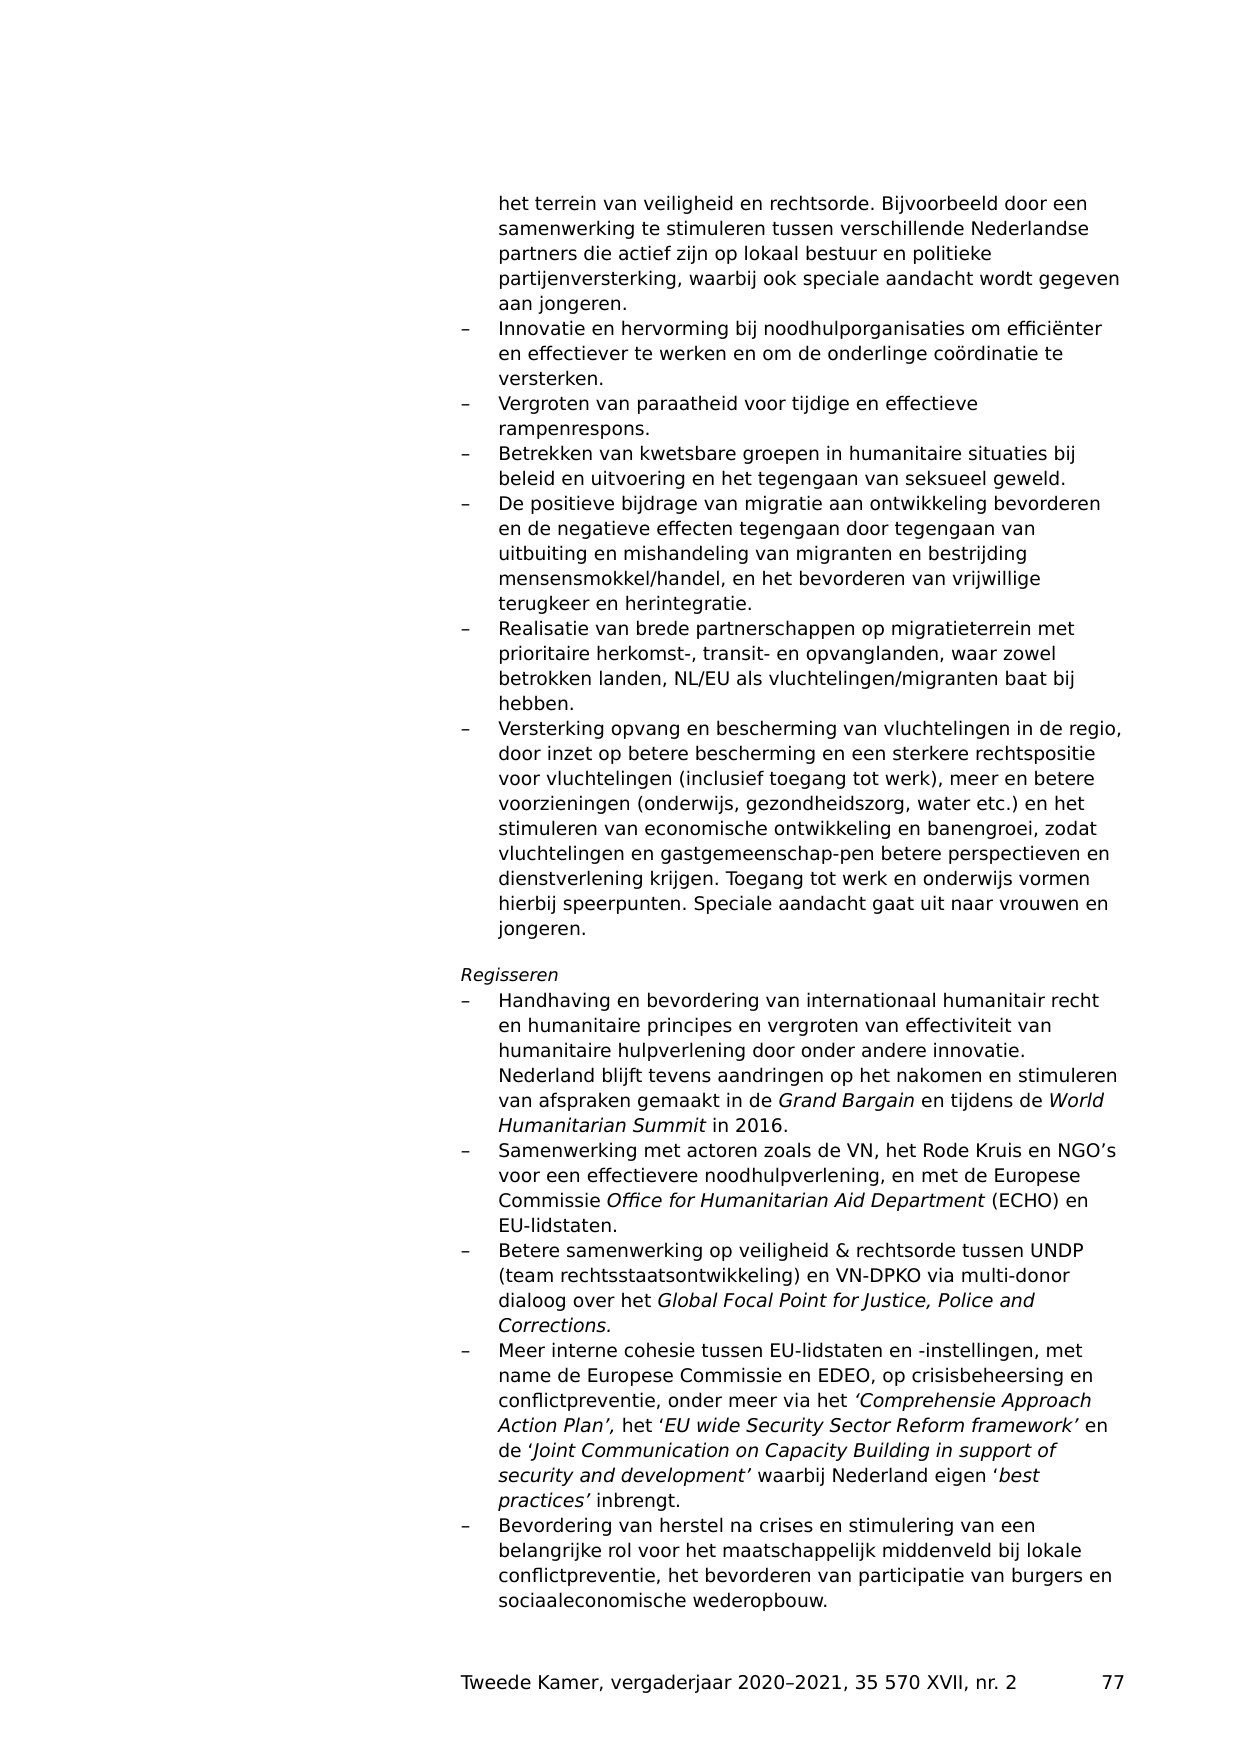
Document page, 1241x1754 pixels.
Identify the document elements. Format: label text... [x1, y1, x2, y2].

list Vergroten van paraatheid voor tijdige en effectieve rampenrespons. [461, 391, 1125, 441]
list Versterking opvang en bescherming van vluchtelingen in de regio, door inzet op betere bescherming en een sterkere rechtspositie voor vluchtelingen (inclusief toegang tot werk), meer en betere voorzieningen (onderwijs, gezondheidszorg, water etc.) en het stimuleren van economische ontwikkeling en banengroei, zodat vluchtelingen en gastgemeenschap-pen betere perspectieven en dienstverlening krijgen. Toegang tot werk en onderwijs vormen hierbij speerpunten. Speciale aandacht gaat uit naar vrouwen en jongeren. [461, 716, 1125, 941]
list Handhaving en bevordering van internationaal humanitair recht en humanitaire principes en vergroten van effectiviteit van humanitaire hulpverlening door onder andere innovatie. Nederland blijft tevens aandringen op het nakomen en stimuleren van afspraken gemaakt in de Grand Bargain en tijdens de World Humanitarian Summit in 2016. [461, 988, 1125, 1138]
list Innovatie en hervorming bij noodhulporganisaties om efficiënter en effectiever te werken en om de onderlinge coördinatie te versterken. [461, 316, 1125, 391]
list De positieve bijdrage van migratie aan ontwikkeling bevorderen en de negatieve effecten tegengaan door tegengaan van uitbuiting en mishandeling van migranten en bestrijding mensensmokkel/handel, en het bevorderen van vrijwillige terugkeer en herintegratie. [461, 491, 1125, 616]
list Betrekken van kwetsbare groepen in humanitaire situaties bij beleid en uitvoering en het tegengaan van seksueel geweld. [461, 441, 1125, 491]
list Samenwerking met actoren zoals de VN, het Rode Kruis en NGO’s voor een effectievere noodhulpverlening, en met de Europese Commissie Office for Humanitarian Aid Department (ECHO) en EU-lidstaten. [461, 1138, 1125, 1238]
list Bevordering van herstel na crises en stimulering van een belangrijke rol voor het maatschappelijk middenveld bij lokale conflictpreventie, het bevorderen van participatie van burgers en sociaaleconomische wederopbouw. [461, 1513, 1125, 1613]
list Meer interne cohesie tussen EU-lidstaten en -instellingen, met name de Europese Commissie en EDEO, op crisisbeheersing en conflictpreventie, onder meer via het ‘Comprehensie Approach Action Plan’, het ‘EU wide Security Sector Reform framework’ en de ‘Joint Communication on Capacity Building in support of security and development’ waarbij Nederland eigen ‘best practices’ inbrengt. [461, 1338, 1125, 1513]
list het terrein van veiligheid en rechtsorde. Bijvoorbeeld door een samenwerking te stimuleren tussen verschillende Nederlandse partners die actief zijn op lokaal bestuur en politieke partijenversterking, waarbij ook speciale aandacht wordt gegeven aan jongeren. [461, 191, 1125, 316]
list Realisatie van brede partnerschappen op migratieterrein met prioritaire herkomst-, transit- en opvanglanden, waar zowel betrokken landen, NL/EU als vluchtelingen/migranten baat bij hebben. [461, 616, 1125, 716]
list Betere samenwerking op veiligheid & rechtsorde tussen UNDP (team rechtsstaatsontwikkeling) en VN-DPKO via multi-donor dialoog over het Global Focal Point for Justice, Police and Corrections. [461, 1238, 1125, 1338]
text Regisseren [461, 963, 1125, 986]
